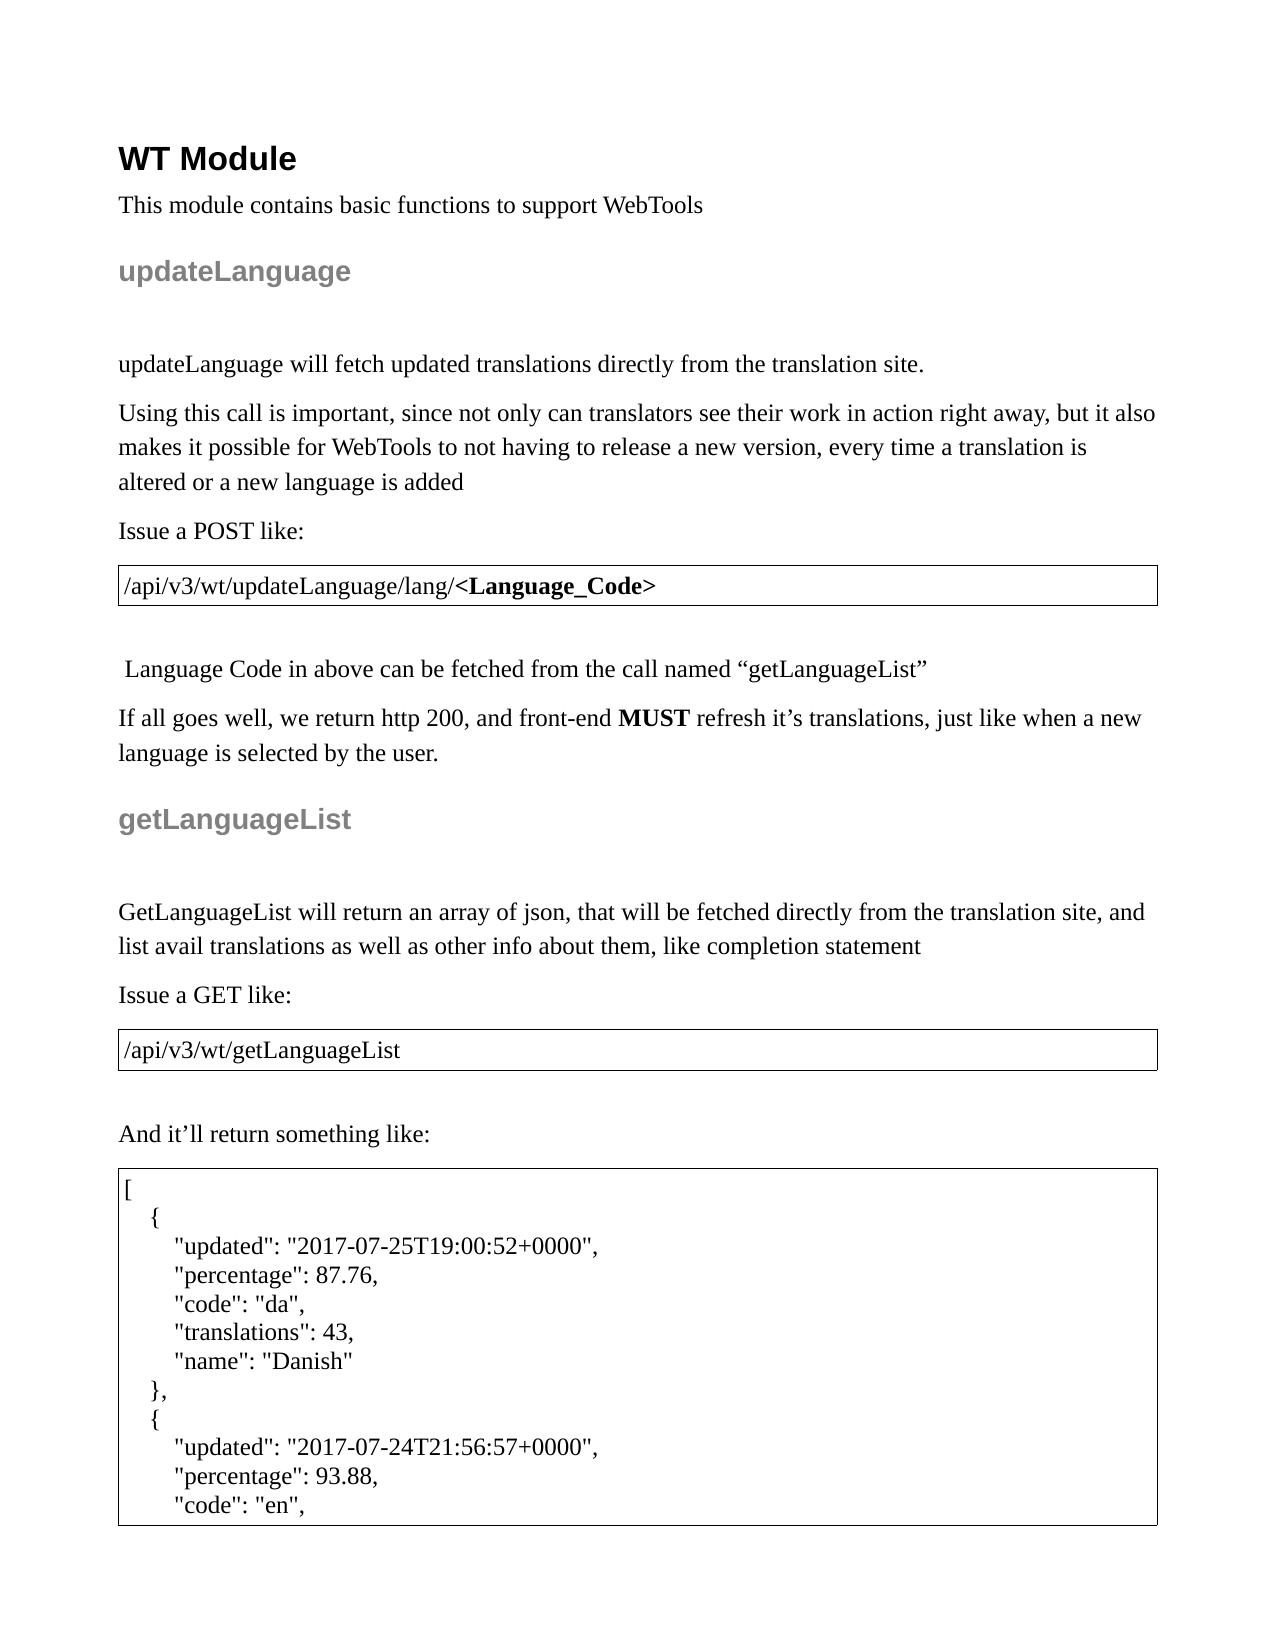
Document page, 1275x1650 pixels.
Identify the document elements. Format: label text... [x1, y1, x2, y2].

text Issue a POST like: [118, 516, 1157, 545]
subtitle WT Module [118, 139, 1157, 178]
table_header /api/v3/wt/updateLanguage/lang/<Language_Code> [119, 566, 1157, 605]
text Issue a GET like: [118, 980, 1157, 1009]
text Using this call is important, since not only can translators see their work in action right away, but it also makes it possible for WebTools to not having to release a new version, every time a translation is altered or a new language is added [118, 398, 1157, 496]
table_header [ { "updated": "2017-07-25T19:00:52+0000", "percentage": 87.76, "code": "da", "translations": 43, "name": "Danish" }, { "updated": "2017-07-24T21:56:57+0000", "percentage": 93.88, "code": "en", [119, 1169, 1157, 1524]
text GetLanguageList will return an array of json, that will be fetched directly from the translation site, and list avail translations as well as other info about them, like completion statement [118, 897, 1157, 960]
text And it’ll return something like: [118, 1119, 1157, 1148]
text updateLanguage will fetch updated translations directly from the translation site. [118, 349, 1157, 378]
subtitle getLanguageList [118, 802, 1157, 835]
subtitle updateLanguage [118, 254, 1157, 287]
text This module contains basic functions to support WebTools [118, 190, 1157, 219]
text If all goes well, we return http 200, and front-end MUST refresh it’s translations, just like when a new language is selected by the user. [118, 703, 1157, 767]
text Language Code in above can be fetched from the call named “getLanguageList” [118, 654, 1157, 683]
table_header /api/v3/wt/getLanguageList [119, 1030, 1157, 1070]
